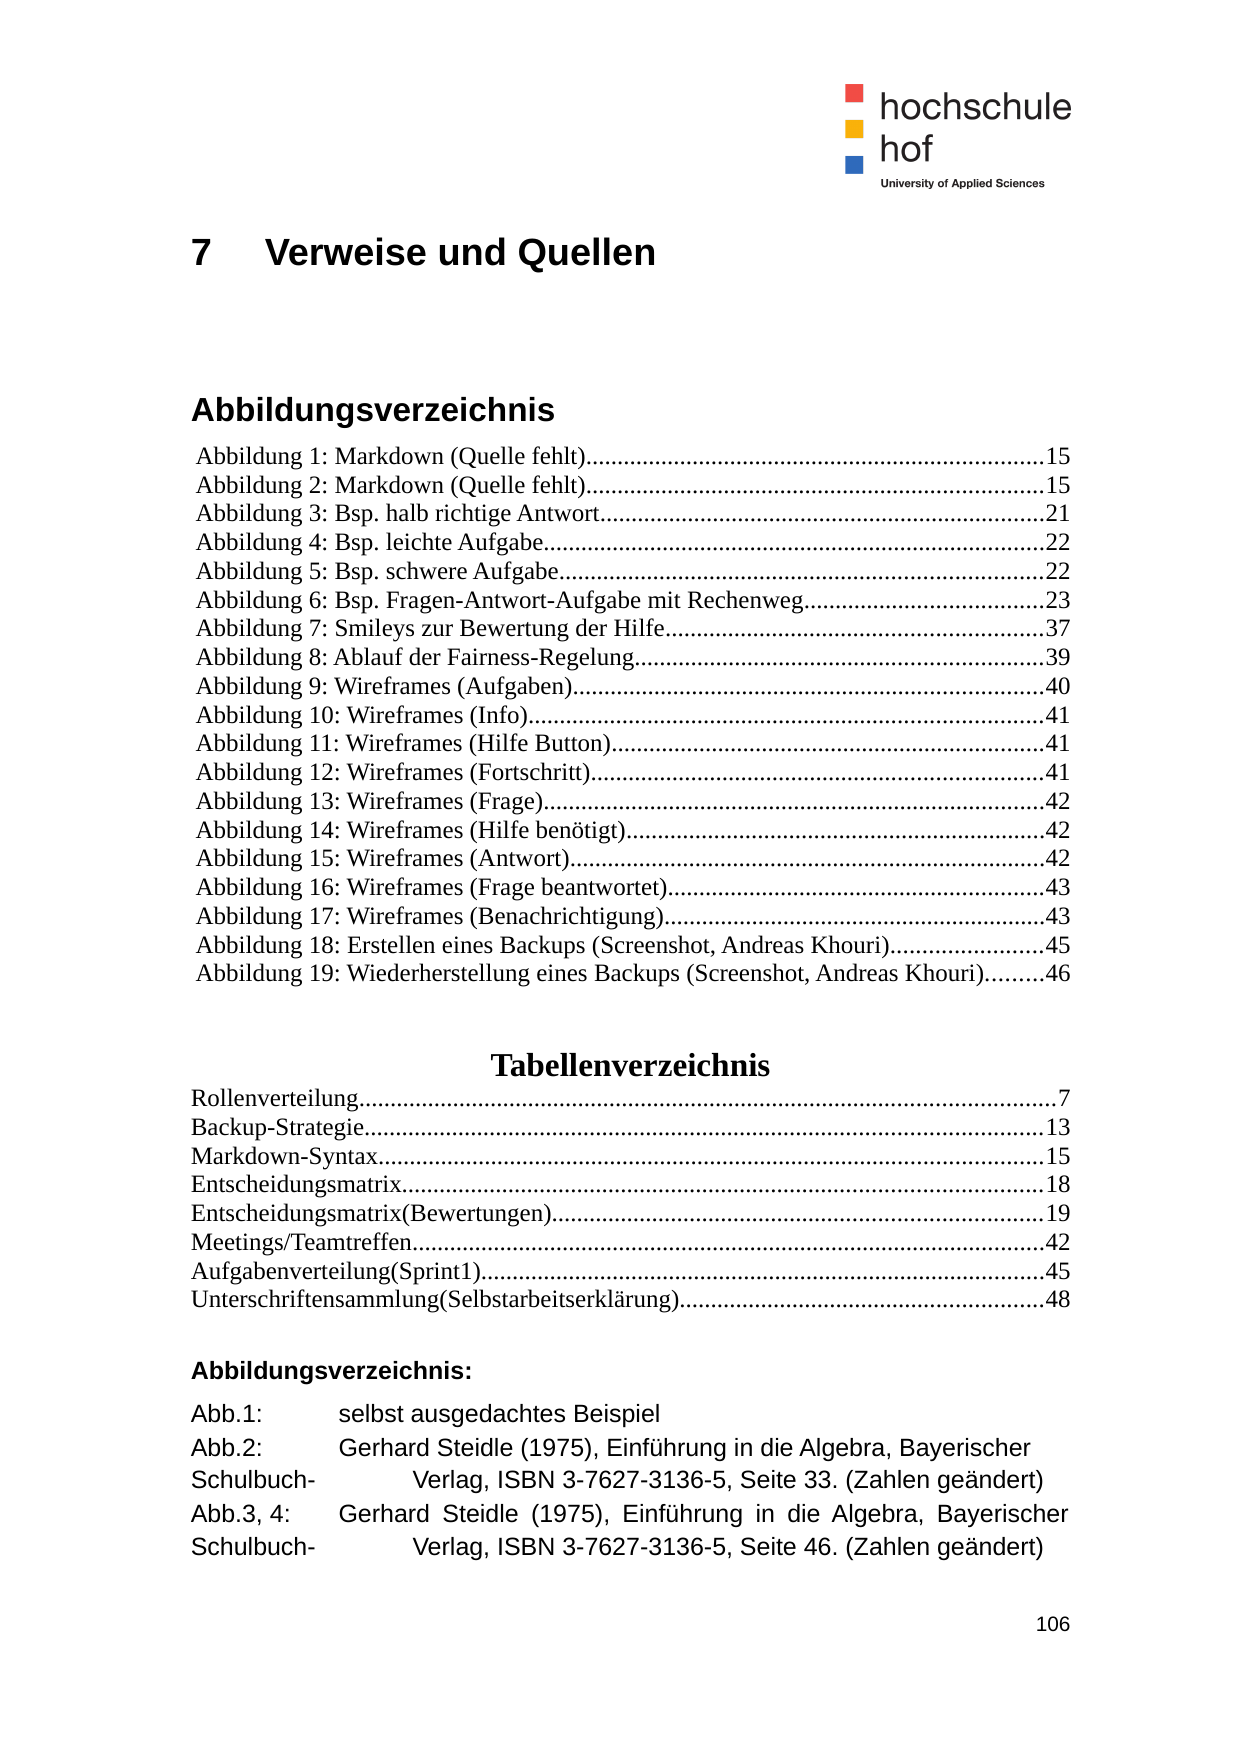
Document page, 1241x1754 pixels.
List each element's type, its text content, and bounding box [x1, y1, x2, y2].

text Aufgabenverteilung(Sprint1) 45 [191, 1256, 1070, 1284]
text Abb.2: Gerhard Steidle (1975), Einführung in die Algebra, Bayerischer Schulbuch- Verlag, ISBN 3-7627-3136-5, Seite 33. (Zahlen geändert) [191, 1432, 1070, 1494]
text Backup-Strategie 13 [191, 1112, 1070, 1141]
text Abbildung 2: Markdown (Quelle fehlt) 15 [191, 470, 1070, 498]
text Markdown-Syntax 15 [191, 1141, 1070, 1169]
text Abbildung 17: Wireframes (Benachrichtigung) 43 [191, 901, 1070, 930]
text Rollenverteilung 7 [191, 1083, 1070, 1112]
text Entscheidungsmatrix 18 [191, 1169, 1070, 1198]
text Abbildung 7: Smileys zur Bewertung der Hilfe 37 [191, 613, 1070, 642]
text Abbildung 4: Bsp. leichte Aufgabe 22 [191, 527, 1070, 556]
text Abbildung 16: Wireframes (Frage beantwortet) 43 [191, 872, 1070, 901]
text Abbildung 6: Bsp. Fragen-Antwort-Aufgabe mit Rechenweg 23 [191, 585, 1070, 613]
text Entscheidungsmatrix(Bewertungen) 19 [191, 1198, 1070, 1227]
subtitle Verweise und Quellen [191, 229, 1070, 273]
text Abbildung 9: Wireframes (Aufgaben) 40 [191, 671, 1070, 700]
text Abbildung 1: Markdown (Quelle fehlt) 15 [191, 441, 1070, 470]
text Abb.1: selbst ausgedachtes Beispiel [191, 1399, 1070, 1428]
text Abb.3, 4: Gerhard Steidle (1975), Einführung in die Algebra, Bayerischer Schulbuch- Verlag, ISBN 3-7627-3136-5, Seite 46. (Zahlen geändert) [191, 1498, 1070, 1560]
text Abbildung 3: Bsp. halb richtige Antwort 21 [191, 498, 1070, 527]
text Meetings/Teamtreffen 42 [191, 1227, 1070, 1256]
text Abbildung 14: Wireframes (Hilfe benötigt) 42 [191, 815, 1070, 843]
text Abbildung 5: Bsp. schwere Aufgabe 22 [191, 556, 1070, 585]
text Abbildung 11: Wireframes (Hilfe Button) 41 [191, 728, 1070, 757]
subtitle Tabellenverzeichnis [191, 1045, 1070, 1083]
text Abbildung 19: Wiederherstellung eines Backups (Screenshot, Andreas Khouri) 46 [191, 958, 1070, 987]
picture [845, 84, 1071, 189]
text Abbildungsverzeichnis: [191, 1356, 1070, 1385]
text Abbildung 12: Wireframes (Fortschritt) 41 [191, 757, 1070, 786]
text Abbildung 10: Wireframes (Info) 41 [191, 700, 1070, 728]
text Abbildung 18: Erstellen eines Backups (Screenshot, Andreas Khouri) 45 [191, 930, 1070, 958]
subtitle Abbildungsverzeichnis [191, 390, 1070, 428]
text Abbildung 15: Wireframes (Antwort) 42 [191, 843, 1070, 872]
text Unterschriftensammlung(Selbstarbeitserklärung) 48 [191, 1284, 1070, 1313]
text Abbildung 13: Wireframes (Frage) 42 [191, 786, 1070, 815]
text Abbildung 8: Ablauf der Fairness-Regelung 39 [191, 642, 1070, 671]
